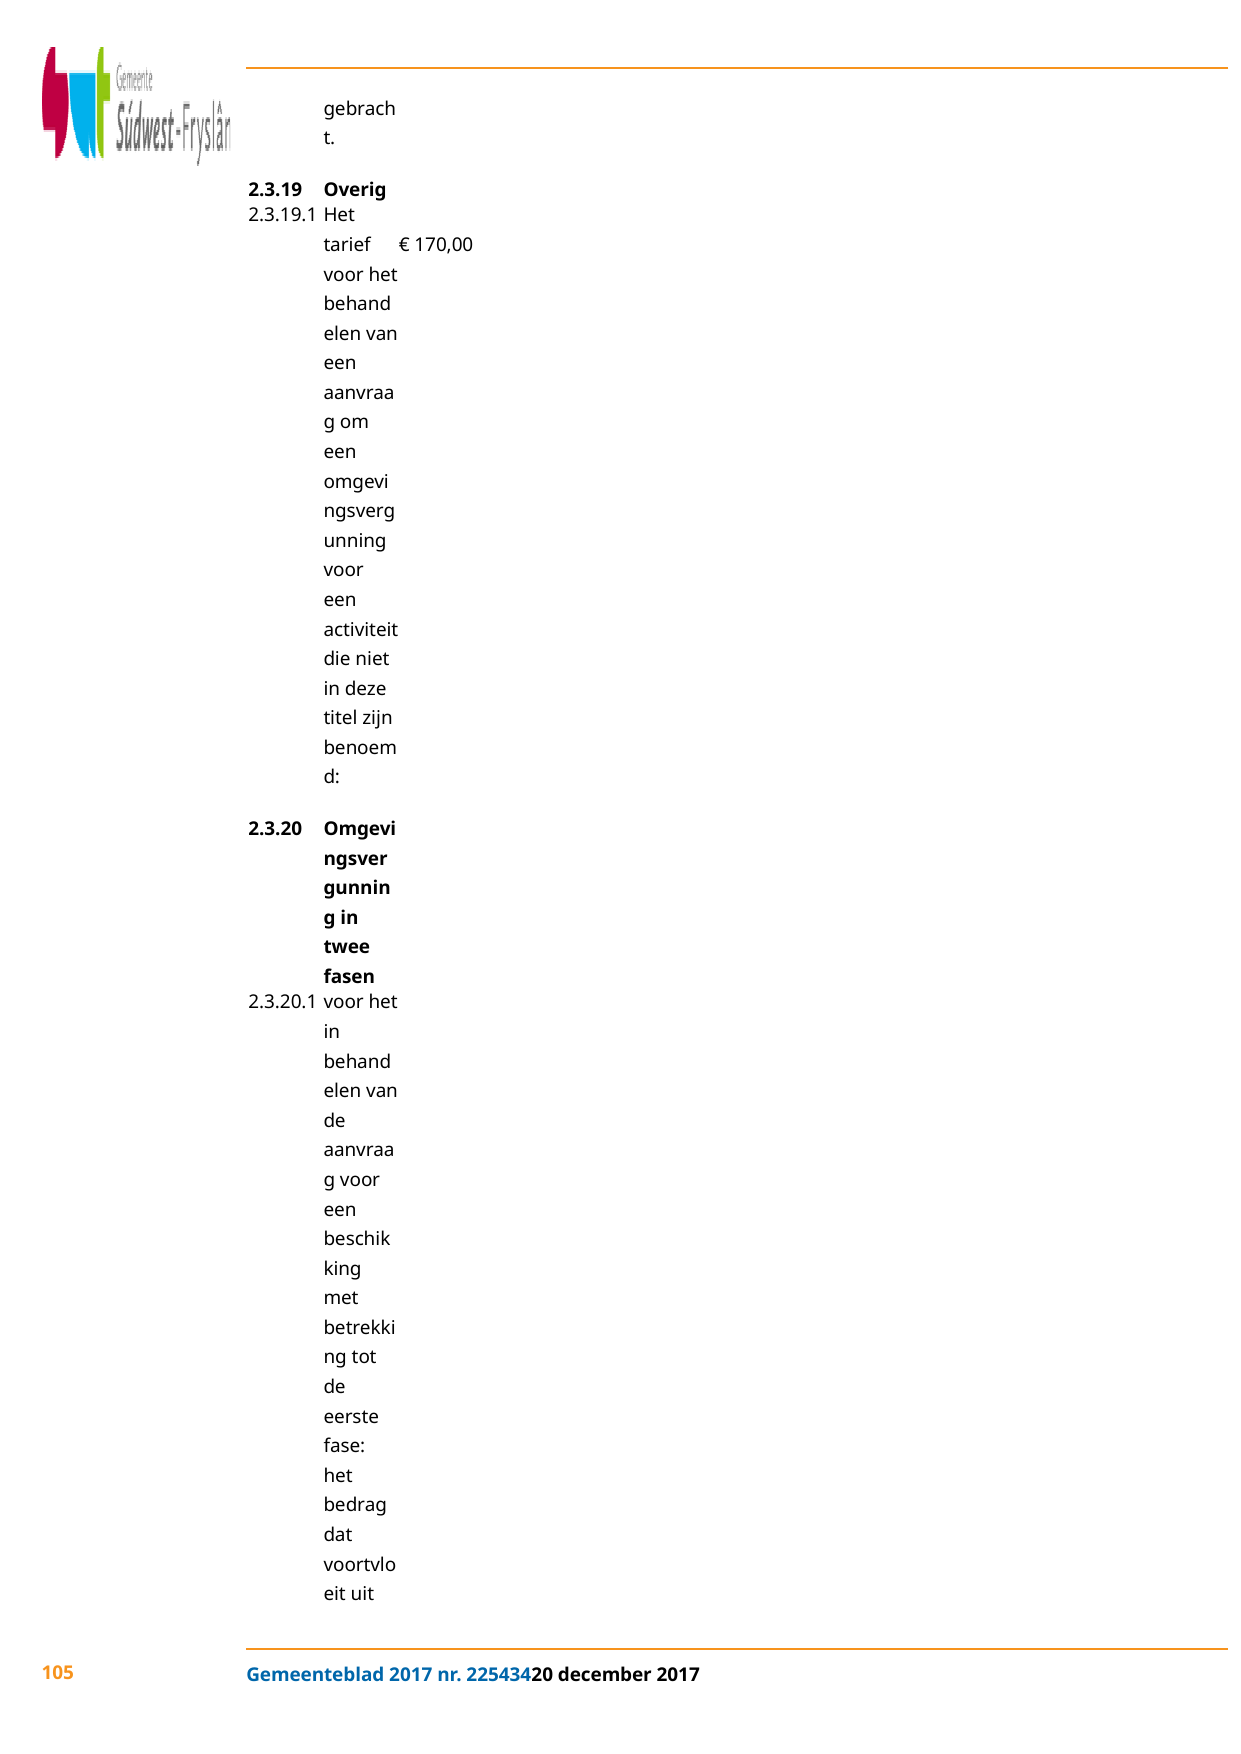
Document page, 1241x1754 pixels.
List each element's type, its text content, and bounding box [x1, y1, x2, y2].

table_cell 2.3.20 [248, 815, 323, 989]
table_cell [248, 789, 323, 815]
table_cell gebracht. [323, 95, 398, 150]
table_cell Het tarief voor het behandelen van een aanvraag om een omgevingsvergunning voor een activiteit die niet in deze titel zijn benoemd: [323, 202, 398, 789]
table_cell [248, 150, 323, 176]
table_cell [399, 989, 474, 1606]
table_cell [399, 95, 474, 150]
table_cell 2.3.19.1 [248, 202, 323, 789]
table_cell 2.3.20.1 [248, 989, 323, 1606]
table_cell Omgevingsvergunning in twee fasen [323, 815, 398, 989]
table_cell voor het in behandelen van de aanvraag voor een beschikking met betrekking tot de eerste fase: het bedrag dat voortvloeit uit [323, 989, 398, 1606]
table_cell [323, 150, 398, 176]
table_cell [248, 95, 323, 150]
table_cell [399, 815, 474, 989]
table_cell € 170,00 [399, 202, 474, 789]
table_cell [399, 150, 474, 176]
table_cell 2.3.19 [248, 176, 323, 202]
table_cell [399, 176, 474, 202]
table_cell [323, 789, 398, 815]
picture [41, 47, 231, 172]
table_cell Overig [323, 176, 398, 202]
table_cell [399, 789, 474, 815]
